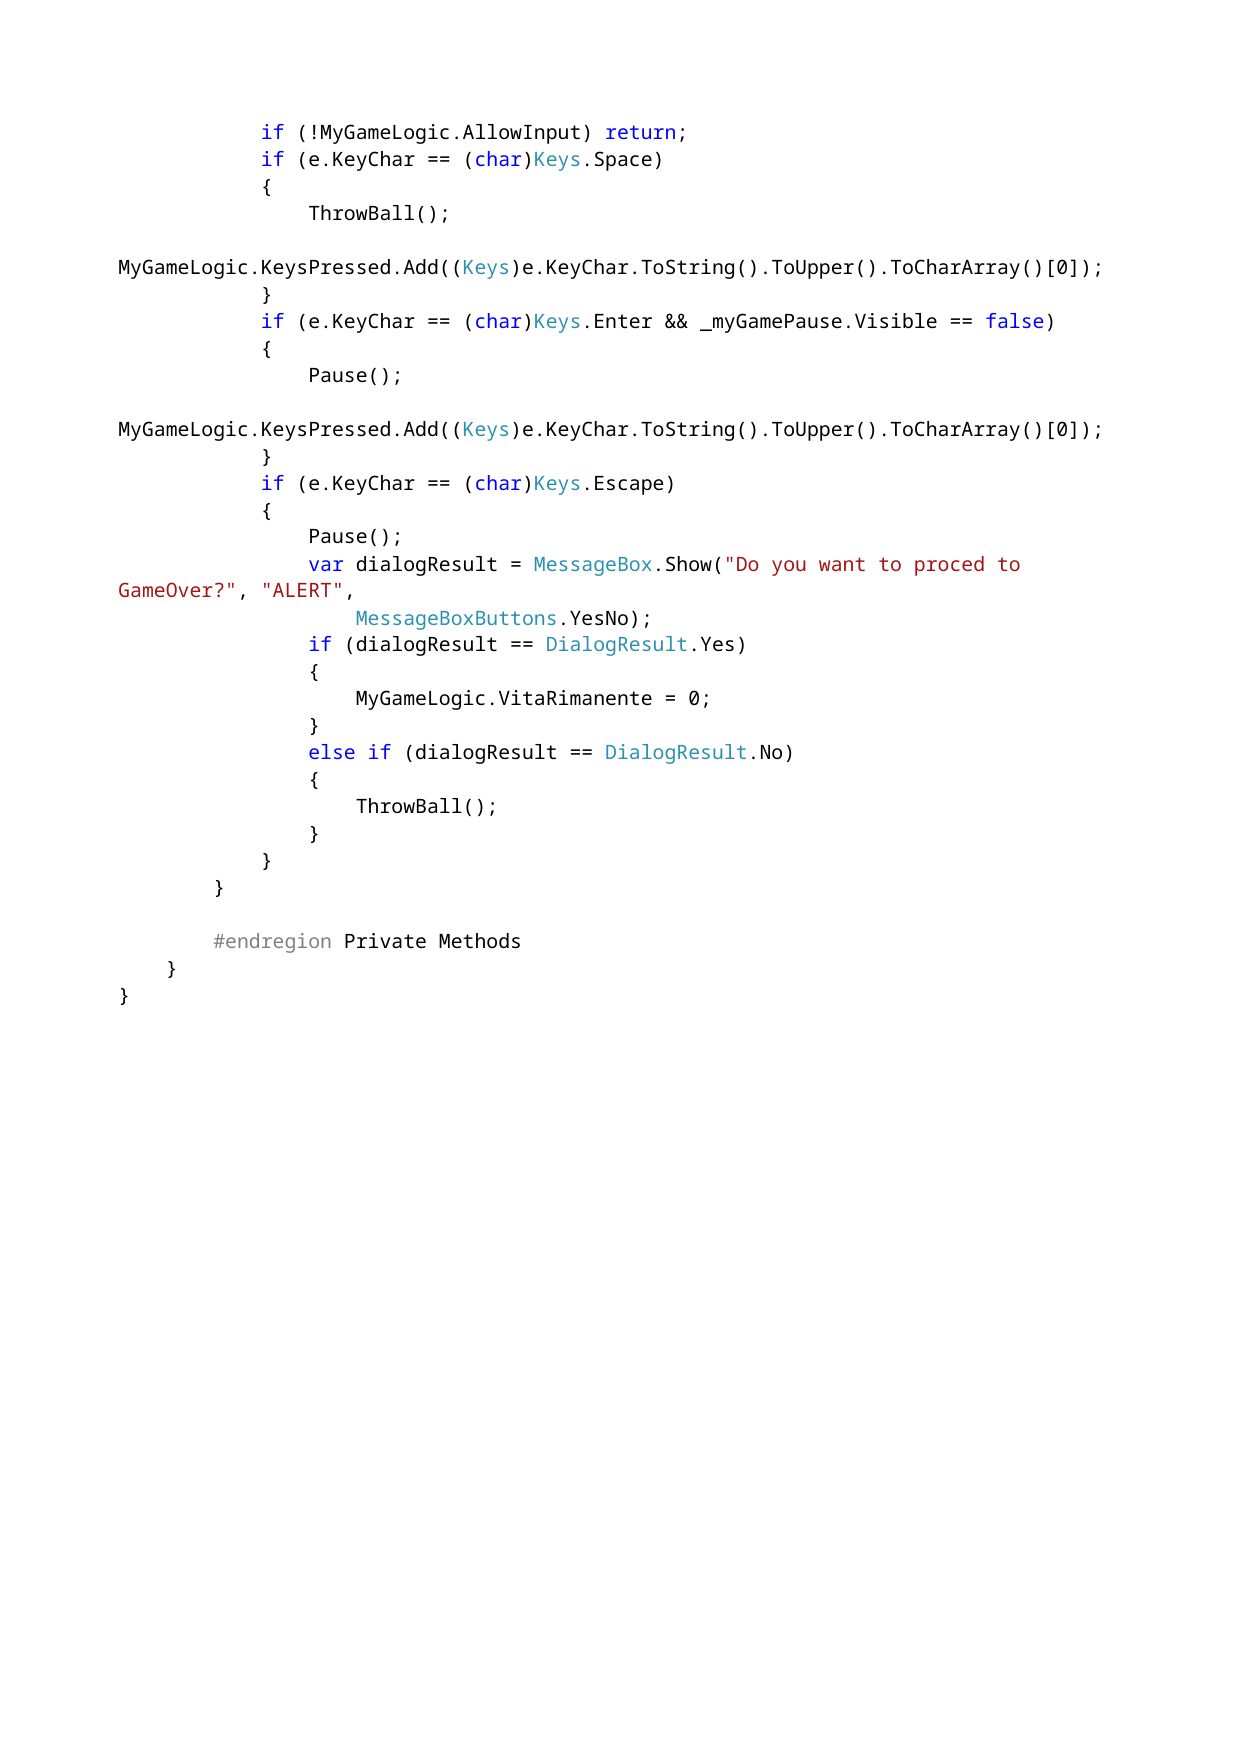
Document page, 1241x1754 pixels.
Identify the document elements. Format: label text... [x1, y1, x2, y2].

text if (dialogResult == DialogResult.Yes) [118, 631, 1122, 658]
text if (e.KeyChar == (char)Keys.Enter && _myGamePause.Visible == false) [118, 307, 1122, 334]
text } [118, 819, 1122, 847]
text else if (dialogResult == DialogResult.No) [118, 739, 1122, 766]
text } [118, 873, 1122, 901]
text if (e.KeyChar == (char)Keys.Space) [118, 145, 1122, 172]
text { [118, 766, 1122, 793]
text var dialogResult = MessageBox.Show("Do you want to proced to GameOver?", "ALERT", [118, 550, 1122, 604]
text { [118, 334, 1122, 361]
text if (!MyGameLogic.AllowInput) return; [118, 118, 1122, 145]
text #endregion Private Methods [118, 927, 1122, 954]
text } [118, 280, 1122, 307]
text } [118, 442, 1122, 469]
text { [118, 658, 1122, 685]
text if (e.KeyChar == (char)Keys.Escape) [118, 469, 1122, 496]
text MessageBoxButtons.YesNo); [118, 604, 1122, 631]
text } [118, 712, 1122, 739]
text } [118, 954, 1122, 981]
text ThrowBall(); [118, 793, 1122, 819]
text MyGameLogic.KeysPressed.Add((Keys)e.KeyChar.ToString().ToUpper().ToCharArray()[0]); [118, 226, 1122, 280]
text Pause(); [118, 523, 1122, 550]
text ThrowBall(); [118, 199, 1122, 226]
text Pause(); [118, 361, 1122, 388]
text } [118, 847, 1122, 873]
text } [118, 981, 1122, 1008]
text MyGameLogic.KeysPressed.Add((Keys)e.KeyChar.ToString().ToUpper().ToCharArray()[0]); [118, 388, 1122, 442]
text { [118, 496, 1122, 523]
text MyGameLogic.VitaRimanente = 0; [118, 685, 1122, 712]
text { [118, 172, 1122, 199]
